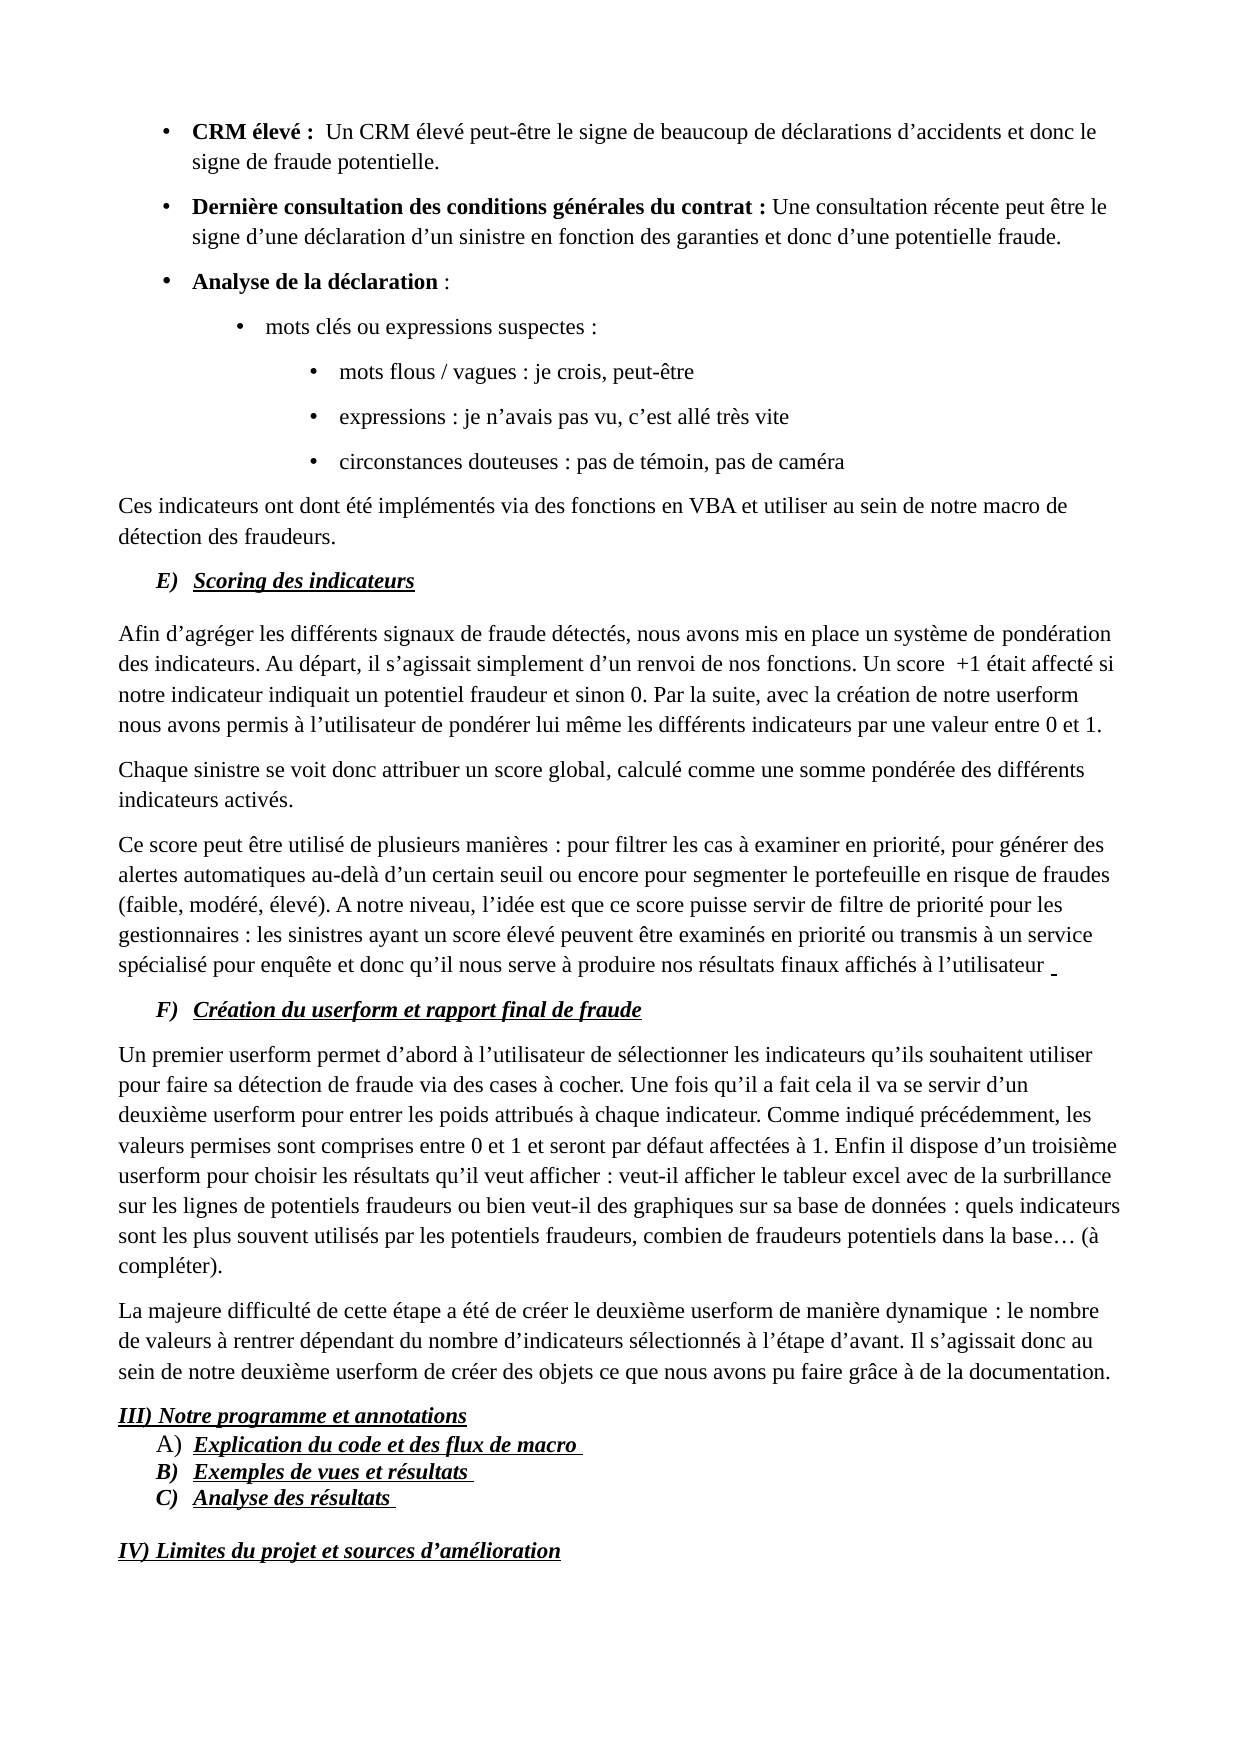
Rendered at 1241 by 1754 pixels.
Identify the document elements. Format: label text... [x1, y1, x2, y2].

list mots flous / vagues : je crois, peut-être [309, 358, 1122, 384]
list circonstances douteuses : pas de témoin, pas de caméra [309, 448, 1122, 474]
text La majeure difficulté de cette étape a été de créer le deuxième userform de manière dynamique : le nombre de valeurs à rentrer dépendant du nombre d’indicateurs sélectionnés à l’étape d’avant. Il s’agissait donc au sein de notre deuxième userform de créer des objets ce que nous avons pu faire grâce à de la documentation. [118, 1297, 1122, 1384]
list Explication du code et des flux de macro [156, 1429, 1122, 1458]
text Ces indicateurs ont dont été implémentés via des fonctions en VBA et utiliser au sein de notre macro de détection des fraudeurs. [118, 493, 1122, 549]
list Analyse des résultats [156, 1484, 1122, 1510]
list Analyse de la déclaration : [162, 268, 1122, 295]
list Exemples de vues et résultats [156, 1458, 1122, 1484]
list mots clés ou expressions suspectes : [236, 313, 1122, 340]
text Afin d’agréger les différents signaux de fraude détectés, nous avons mis en place un système de pondération des indicateurs. Au départ, il s’agissait simplement d’un renvoi de nos fonctions. Un score +1 était affecté si notre indicateur indiquait un potentiel fraudeur et sinon 0. Par la suite, avec la création de notre userform nous avons permis à l’utilisateur de pondérer lui même les différents indicateurs par une valeur entre 0 et 1. [118, 620, 1122, 737]
text Chaque sinistre se voit donc attribuer un score global, calculé comme une somme pondérée des différents indicateurs activés. [118, 756, 1122, 812]
text IV) Limites du projet et sources d’amélioration [118, 1537, 1122, 1563]
text Ce score peut être utilisé de plusieurs manières : pour filtrer les cas à examiner en priorité, pour générer des alertes automatiques au-delà d’un certain seuil ou encore pour segmenter le portefeuille en risque de fraudes (faible, modéré, élevé). A notre niveau, l’idée est que ce score puisse servir de filtre de priorité pour les gestionnaires : les sinistres ayant un score élevé peuvent être examinés en priorité ou transmis à un service spécialisé pour enquête et donc qu’il nous serve à produire nos résultats finaux affichés à l’utilisateur [118, 831, 1122, 978]
list CRM élevé : Un CRM élevé peut-être le signe de beaucoup de déclarations d’accidents et donc le signe de fraude potentielle. [162, 118, 1122, 175]
list expressions : je n’avais pas vu, c’est allé très vite [309, 403, 1122, 429]
list Scoring des indicateurs [156, 568, 1122, 594]
list Dernière consultation des conditions générales du contrat : Une consultation récente peut être le signe d’une déclaration d’un sinistre en fonction des garanties et donc d’une potentielle fraude. [162, 193, 1122, 250]
text Un premier userform permet d’abord à l’utilisateur de sélectionner les indicateurs qu’ils souhaitent utiliser pour faire sa détection de fraude via des cases à cocher. Une fois qu’il a fait cela il va se servir d’un deuxième userform pour entrer les poids attribués à chaque indicateur. Comme indiqué précédemment, les valeurs permises sont comprises entre 0 et 1 et seront par défaut affectées à 1. Enfin il dispose d’un troisième userform pour choisir les résultats qu’il veut afficher : veut-il afficher le tableur excel avec de la surbrillance sur les lignes de potentiels fraudeurs ou bien veut-il des graphiques sur sa base de données : quels indicateurs sont les plus souvent utilisés par les potentiels fraudeurs, combien de fraudeurs potentiels dans la base… (à compléter). [118, 1041, 1122, 1279]
text III) Notre programme et annotations [118, 1403, 1122, 1429]
list Création du userform et rapport final de fraude [156, 996, 1122, 1023]
